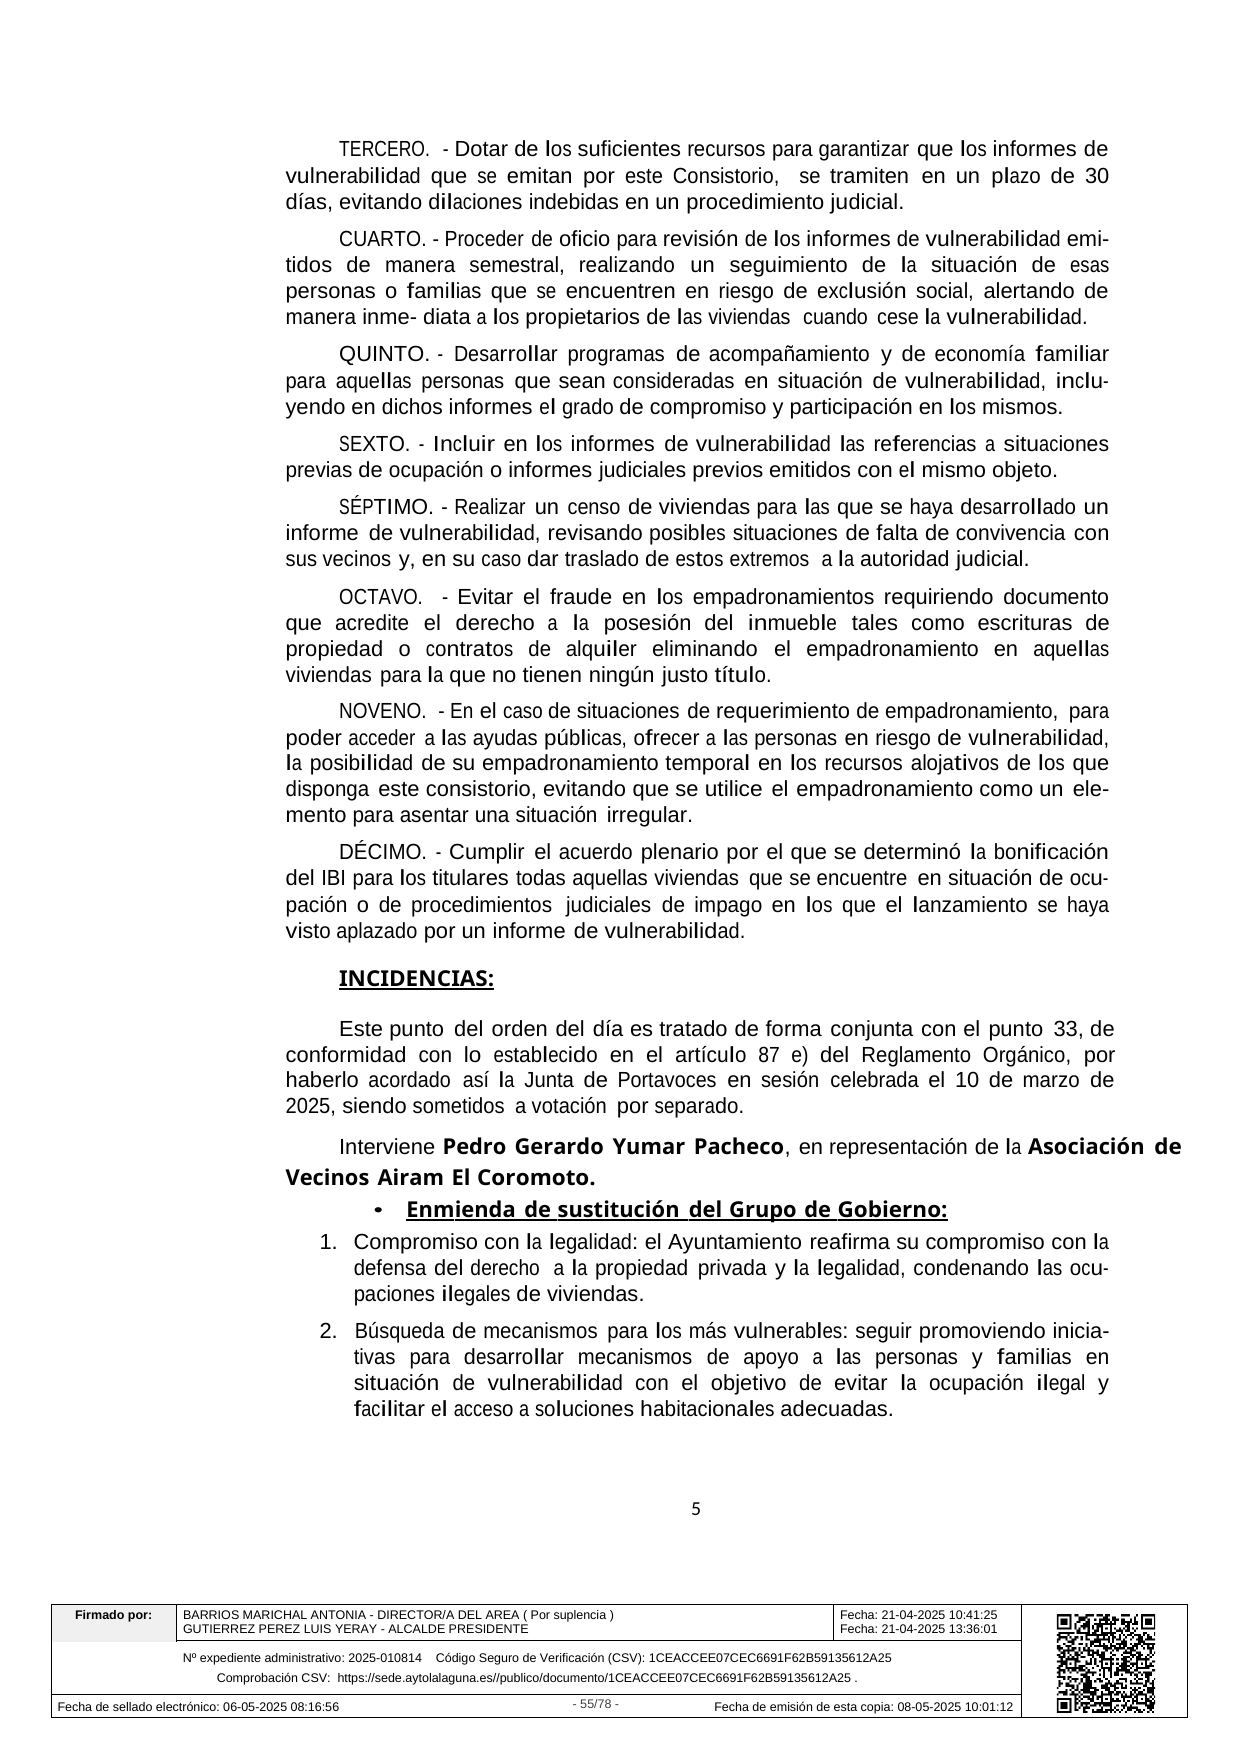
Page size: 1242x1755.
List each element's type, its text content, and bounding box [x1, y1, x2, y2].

text DÉCIMO. - Cumplir el acuerdo plenario por el que se determinó la bonificación del IBI para los titulares todas aquellas viviendas que se encuentre en situación de ocu- pación o de procedimientos judiciales de impago en los que el lanzamiento se haya visto aplazado por un informe de vulnerabilidad. [285, 839, 1109, 943]
table_cell Fecha de sellado electrónico: 06-05-2025 08:16:56 - 55/78 - Fecha de emisión de esta copia: 08-05-2025 10:01:12 [52, 1695, 1021, 1717]
text INCIDENCIAS: [339, 967, 1202, 992]
table_header Fecha: 21-04-2025 10:41:25 Fecha: 21-04-2025 13:36:01 [834, 1605, 1021, 1640]
text OCTAVO. - Evitar el fraude en los empadronamientos requiriendo documento que acredite el derecho a la posesión del inmueble tales como escrituras de propiedad o contratos de alquiler eliminando el empadronamiento en aquellas viviendas para la que no tienen ningún justo título. [285, 584, 1109, 687]
text SÉPTIMO. - Realizar un censo de viviendas para las que se haya desarrollado un informe de vulnerabilidad, revisando posibles situaciones de falta de convivencia con sus vecinos y, en su caso dar traslado de estos extremos a la autoridad judicial. [285, 494, 1109, 571]
table_header BARRIOS MARICHAL ANTONIA - DIRECTOR/A DEL AREA ( Por suplencia ) GUTIERREZ PEREZ LUIS YERAY - ALCALDE PRESIDENTE [177, 1605, 833, 1640]
table_header Firmado por: [52, 1605, 176, 1640]
text QUINTO. - Desarrollar programas de acompañamiento y de economía familiar para aquellas personas que sean consideradas en situación de vulnerabilidad, inclu- yendo en dichos informes el grado de compromiso y participación en los mismos. [285, 341, 1109, 419]
text CUARTO. - Proceder de oficio para revisión de los informes de vulnerabilidad emi- tidos de manera semestral, realizando un seguimiento de la situación de esas personas o familias que se encuentren en riesgo de exclusión social, alertando de manera inme- diata a los propietarios de las viviendas cuando cese la vulnerabilidad. [285, 226, 1109, 329]
text 1. Compromiso con la legalidad: el Ayuntamiento reafirma su compromiso con la defensa del derecho a la propiedad privada y la legalidad, condenando las ocu- paciones ilegales de viviendas. [319, 1228, 1109, 1306]
text NOVENO. - En el caso de situaciones de requerimiento de empadronamiento, para poder acceder a las ayudas públicas, ofrecer a las personas en riesgo de vulnerabilidad, la posibilidad de su empadronamiento temporal en los recursos alojativos de los que disponga este consistorio, evitando que se utilice el empadronamiento como un ele- mento para asentar una situación irregular. [285, 698, 1109, 827]
table_header [1022, 1605, 1187, 1717]
text 2. Búsqueda de mecanismos para los más vulnerables: seguir promoviendo inicia- tivas para desarrollar mecanismos de apoyo a las personas y familias en situación de vulnerabilidad con el objetivo de evitar la ocupación ilegal y facilitar el acceso a soluciones habitacionales adecuadas. [319, 1317, 1109, 1421]
text SEXTO. - Incluir en los informes de vulnerabilidad las referencias a situaciones previas de ocupación o informes judiciales previos emitidos con el mismo objeto. [285, 431, 1109, 482]
text • Enmienda de sustitución del Grupo de Gobierno: [373, 1194, 1202, 1224]
text 5 [685, 1496, 706, 1520]
text Vecinos Airam El Coromoto. [285, 1162, 1202, 1191]
text Este punto del orden del día es tratado de forma conjunta con el punto 33, de conformidad con lo establecido en el artículo 87 e) del Reglamento Orgánico, por haberlo acordado así la Junta de Portavoces en sesión celebrada el 10 de marzo de 2025, siendo sometidos a votación por separado. [285, 1016, 1115, 1118]
text TERCERO. - Dotar de los suficientes recursos para garantizar que los informes de vulnerabilidad que se emitan por este Consistorio, se tramiten en un plazo de 30 días, evitando dilaciones indebidas en un procedimiento judicial. [285, 136, 1109, 214]
text Interviene Pedro Gerardo Yumar Pacheco, en representación de la Asociación de [339, 1131, 1202, 1161]
table_cell Nº expediente administrativo: 2025-010814 Código Seguro de Verificación (CSV): 1CEACCEE07CEC6691F62B59135612A25 Comprobación CSV: https://sede.aytolalaguna.es//publico/documento/1CEACCEE07CEC6691F62B59135612A25 . [52, 1641, 1021, 1694]
